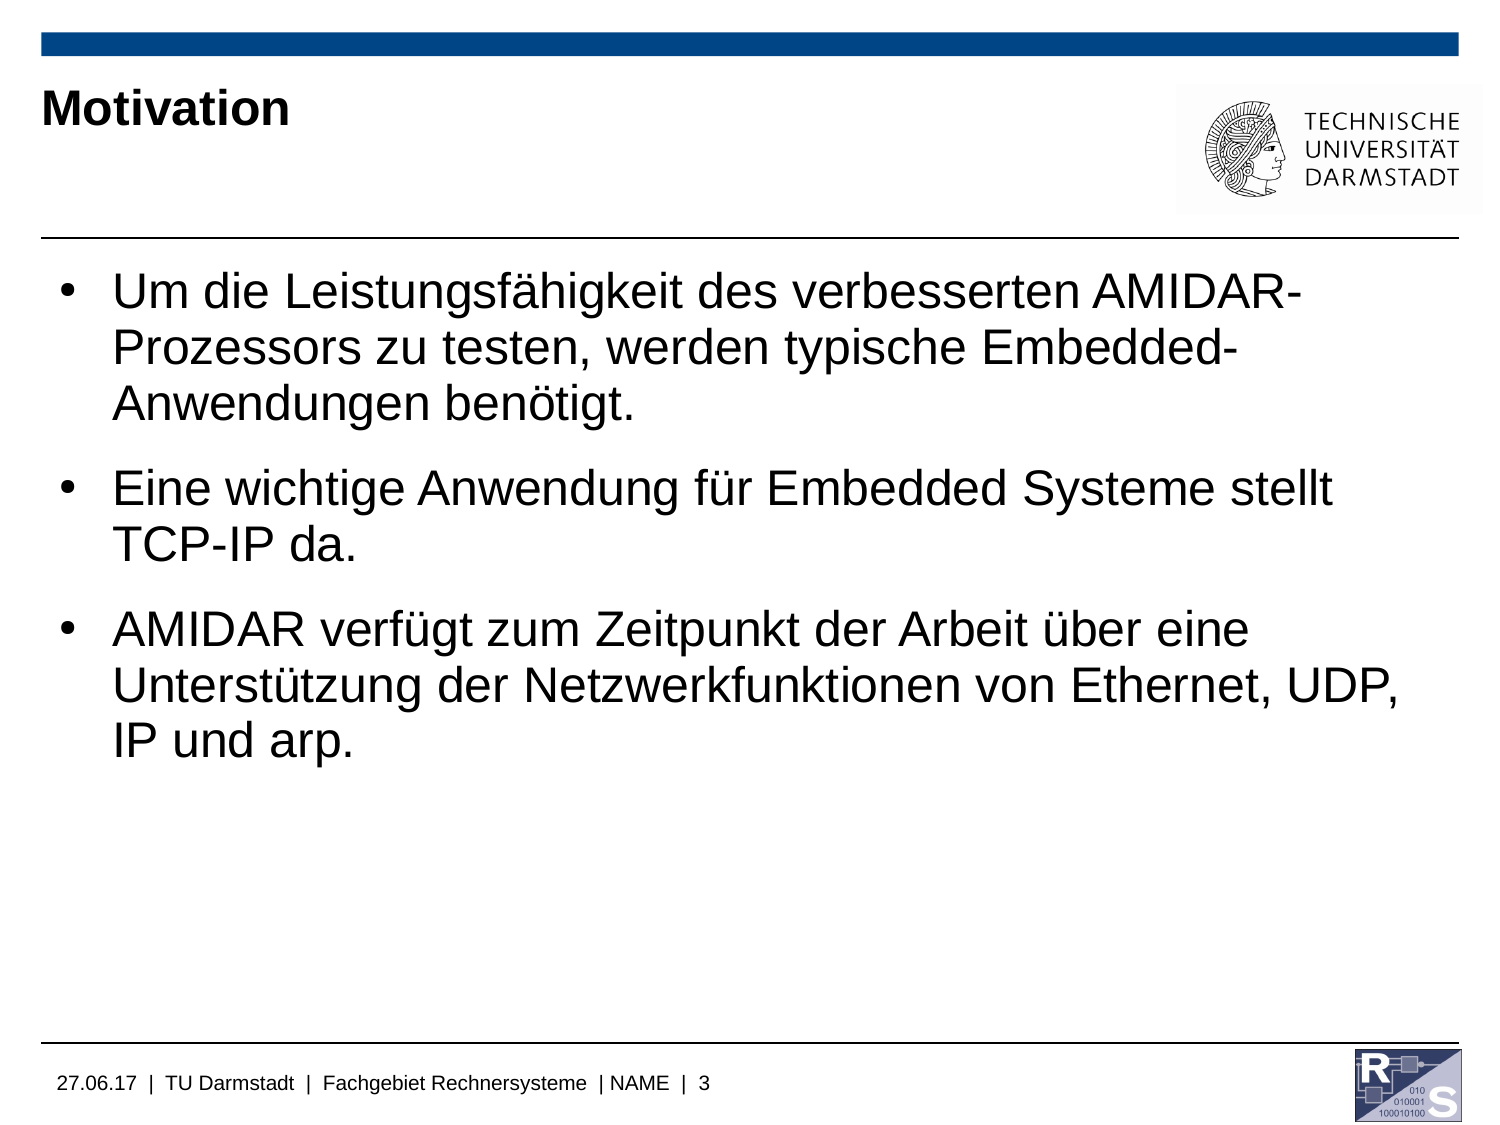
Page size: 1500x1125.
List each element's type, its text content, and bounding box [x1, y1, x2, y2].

title Motivation [41, 32, 1131, 183]
picture [1355, 1049, 1462, 1122]
list Um die Leistungsfähigkeit des verbesserten AMIDAR-Prozessors zu testen, werden typische Embedded-Anwendungen benötigt. Eine wichtige Anwendung für Embedded Systeme stellt TCP-IP da. AMIDAR verfügt zum Zeitpunkt der Arbeit über eine Unterstützung der Netzwerkfunktionen von Ethernet, UDP, IP und arp. [41, 263, 1455, 1032]
